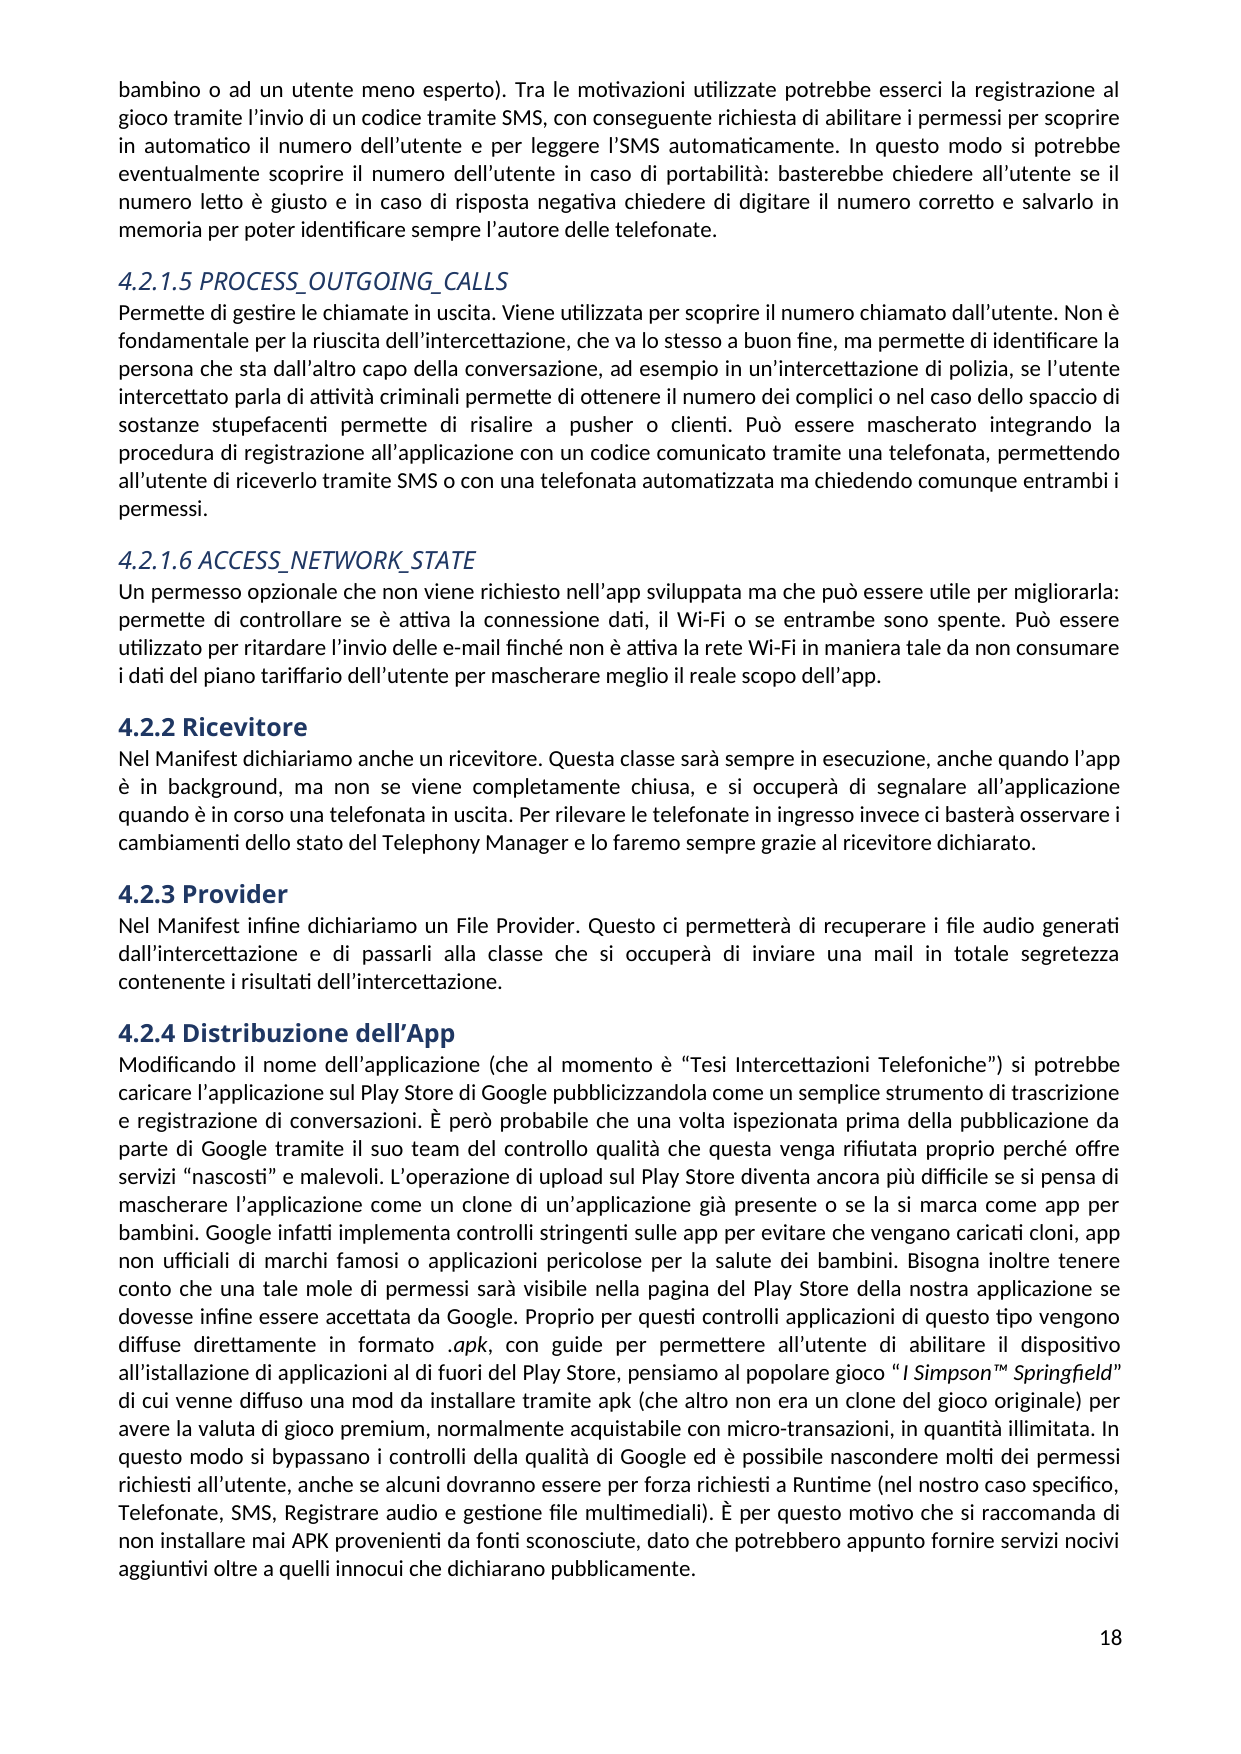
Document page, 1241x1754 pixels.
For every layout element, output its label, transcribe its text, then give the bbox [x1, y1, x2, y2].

text Permette di gestire le chiamate in uscita. Viene utilizzata per scoprire il numero chiamato dall’utente. Non è fondamentale per la riuscita dell’intercettazione, che va lo stesso a buon fine, ma permette di identificare la persona che sta dall’altro capo della conversazione, ad esempio in un’intercettazione di polizia, se l’utente intercettato parla di attività criminali permette di ottenere il numero dei complici o nel caso dello spaccio di sostanze stupefacenti permette di risalire a pusher o clienti. Può essere mascherato integrando la procedura di registrazione all’applicazione con un codice comunicato tramite una telefonata, permettendo all’utente di riceverlo tramite SMS o con una telefonata automatizzata ma chiedendo comunque entrambi i permessi. [118, 298, 1122, 522]
text Nel Manifest dichiariamo anche un ricevitore. Questa classe sarà sempre in esecuzione, anche quando l’app è in background, ma non se viene completamente chiusa, e si occuperà di segnalare all’applicazione quando è in corso una telefonata in uscita. Per rilevare le telefonate in ingresso invece ci basterà osservare i cambiamenti dello stato del Telephony Manager e lo faremo sempre grazie al ricevitore dichiarato. [118, 744, 1122, 856]
subtitle 4.2.1.5 PROCESS_OUTGOING_CALLS [118, 264, 1122, 298]
text bambino o ad un utente meno esperto). Tra le motivazioni utilizzate potrebbe esserci la registrazione al gioco tramite l’invio di un codice tramite SMS, con conseguente richiesta di abilitare i permessi per scoprire in automatico il numero dell’utente e per leggere l’SMS automaticamente. In questo modo si potrebbe eventualmente scoprire il numero dell’utente in caso di portabilità: basterebbe chiedere all’utente se il numero letto è giusto e in caso di risposta negativa chiedere di digitare il numero corretto e salvarlo in memoria per poter identificare sempre l’autore delle telefonate. [118, 75, 1122, 243]
subtitle 4.2.2 Ricevitore [118, 710, 1122, 744]
text Nel Manifest infine dichiariamo un File Provider. Questo ci permetterà di recuperare i file audio generati dall’intercettazione e di passarli alla classe che si occuperà di inviare una mail in totale segretezza contenente i risultati dell’intercettazione. [118, 911, 1122, 995]
text Un permesso opzionale che non viene richiesto nell’app sviluppata ma che può essere utile per migliorarla: permette di controllare se è attiva la connessione dati, il Wi-Fi o se entrambe sono spente. Può essere utilizzato per ritardare l’invio delle e-mail finché non è attiva la rete Wi-Fi in maniera tale da non consumare i dati del piano tariffario dell’utente per mascherare meglio il reale scopo dell’app. [118, 577, 1122, 689]
subtitle 4.2.3 Provider [118, 877, 1122, 911]
subtitle 4.2.4 Distribuzione dell’App [118, 1016, 1122, 1050]
subtitle 4.2.1.6 ACCESS_NETWORK_STATE [118, 543, 1122, 577]
text Modificando il nome dell’applicazione (che al momento è “Tesi Intercettazioni Telefoniche”) si potrebbe caricare l’applicazione sul Play Store di Google pubblicizzandola come un semplice strumento di trascrizione e registrazione di conversazioni. È però probabile che una volta ispezionata prima della pubblicazione da parte di Google tramite il suo team del controllo qualità che questa venga rifiutata proprio perché offre servizi “nascosti” e malevoli. L’operazione di upload sul Play Store diventa ancora più difficile se si pensa di mascherare l’applicazione come un clone di un’applicazione già presente o se la si marca come app per bambini. Google infatti implementa controlli stringenti sulle app per evitare che vengano caricati cloni, app non ufficiali di marchi famosi o applicazioni pericolose per la salute dei bambini. Bisogna inoltre tenere conto che una tale mole di permessi sarà visibile nella pagina del Play Store della nostra applicazione se dovesse infine essere accettata da Google. Proprio per questi controlli applicazioni di questo tipo vengono diffuse direttamente in formato .apk, con guide per permettere all’utente di abilitare il dispositivo all’istallazione di applicazioni al di fuori del Play Store, pensiamo al popolare gioco “I Simpson™ Springfield” di cui venne diffuso una mod da installare tramite apk (che altro non era un clone del gioco originale) per avere la valuta di gioco premium, normalmente acquistabile con micro-transazioni, in quantità illimitata. In questo modo si bypassano i controlli della qualità di Google ed è possibile nascondere molti dei permessi richiesti all’utente, anche se alcuni dovranno essere per forza richiesti a Runtime (nel nostro caso specifico, Telefonate, SMS, Registrare audio e gestione file multimediali). È per questo motivo che si raccomanda di non installare mai APK provenienti da fonti sconosciute, dato che potrebbero appunto fornire servizi nocivi aggiuntivi oltre a quelli innocui che dichiarano pubblicamente. [118, 1050, 1122, 1582]
